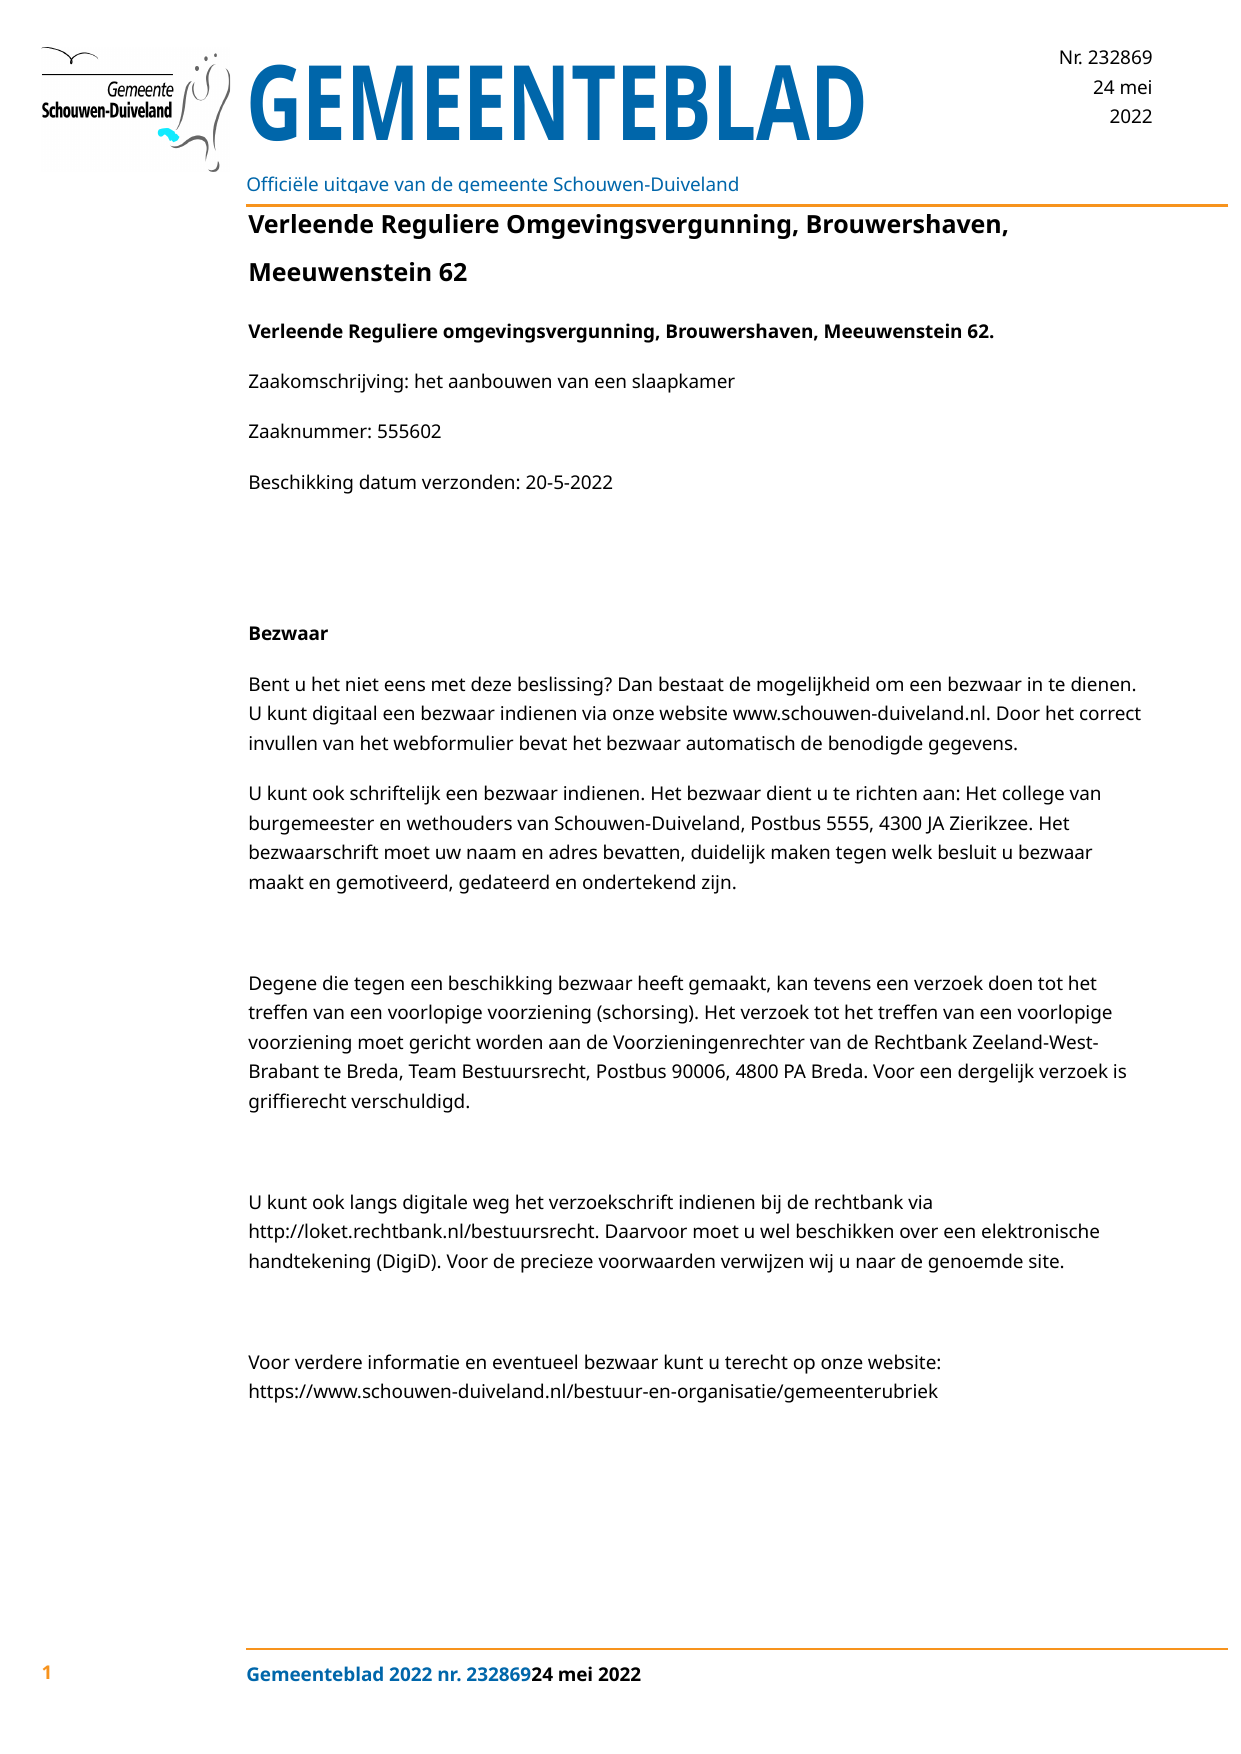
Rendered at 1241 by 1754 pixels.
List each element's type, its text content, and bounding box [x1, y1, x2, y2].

text Zaaknummer: 555602 [248, 419, 1152, 444]
text U kunt ook langs digitale weg het verzoekschrift indienen bij de rechtbank via http://loket.rechtbank.nl/bestuursrecht. Daarvoor moet u wel beschikken over een elektronische handtekening (DigiD). Voor de precieze voorwaarden verwijzen wij u naar de genoemde site. [248, 1189, 1152, 1274]
text Zaakomschrijving: het aanbouwen van een slaapkamer [248, 368, 1152, 394]
text Bent u het niet eens met deze beslissing? Dan bestaat de mogelijkheid om een bezwaar in te dienen. U kunt digitaal een bezwaar indienen via onze website www.schouwen-duiveland.nl. Door het correct invullen van het webformulier bevat het bezwaar automatisch de benodigde gegevens. [248, 671, 1152, 756]
text Verleende Reguliere omgevingsvergunning, Brouwershaven, Meeuwenstein 62. [248, 318, 1152, 344]
text Degene die tegen een beschikking bezwaar heeft gemaakt, kan tevens een verzoek doen tot het treffen van een voorlopige voorziening (schorsing). Het verzoek tot het treffen van een voorlopige voorziening moet gericht worden aan de Voorzieningenrechter van de Rechtbank Zeeland-West-Brabant te Breda, Team Bestuursrecht, Postbus 90006, 4800 PA Breda. Voor een dergelijk verzoek is griffierecht verschuldigd. [248, 970, 1152, 1114]
picture [41, 47, 231, 172]
text Bezwaar [248, 620, 1152, 646]
text Beschikking datum verzonden: 20-5-2022 [248, 469, 1152, 495]
text Verleende Reguliere Omgevingsvergunning, Brouwershaven, Meeuwenstein 62 [248, 207, 1152, 288]
text Voor verdere informatie en eventueel bezwaar kunt u terecht op onze website: https://www.schouwen-duiveland.nl/bestuur-en-organisatie/gemeenterubriek [248, 1349, 1152, 1404]
text U kunt ook schriftelijk een bezwaar indienen. Het bezwaar dient u te richten aan: Het college van burgemeester en wethouders van Schouwen-Duiveland, Postbus 5555, 4300 JA Zierikzee. Het bezwaarschrift moet uw naam en adres bevatten, duidelijk maken tegen welk besluit u bezwaar maakt en gemotiveerd, gedateerd en ondertekend zijn. [248, 780, 1152, 895]
